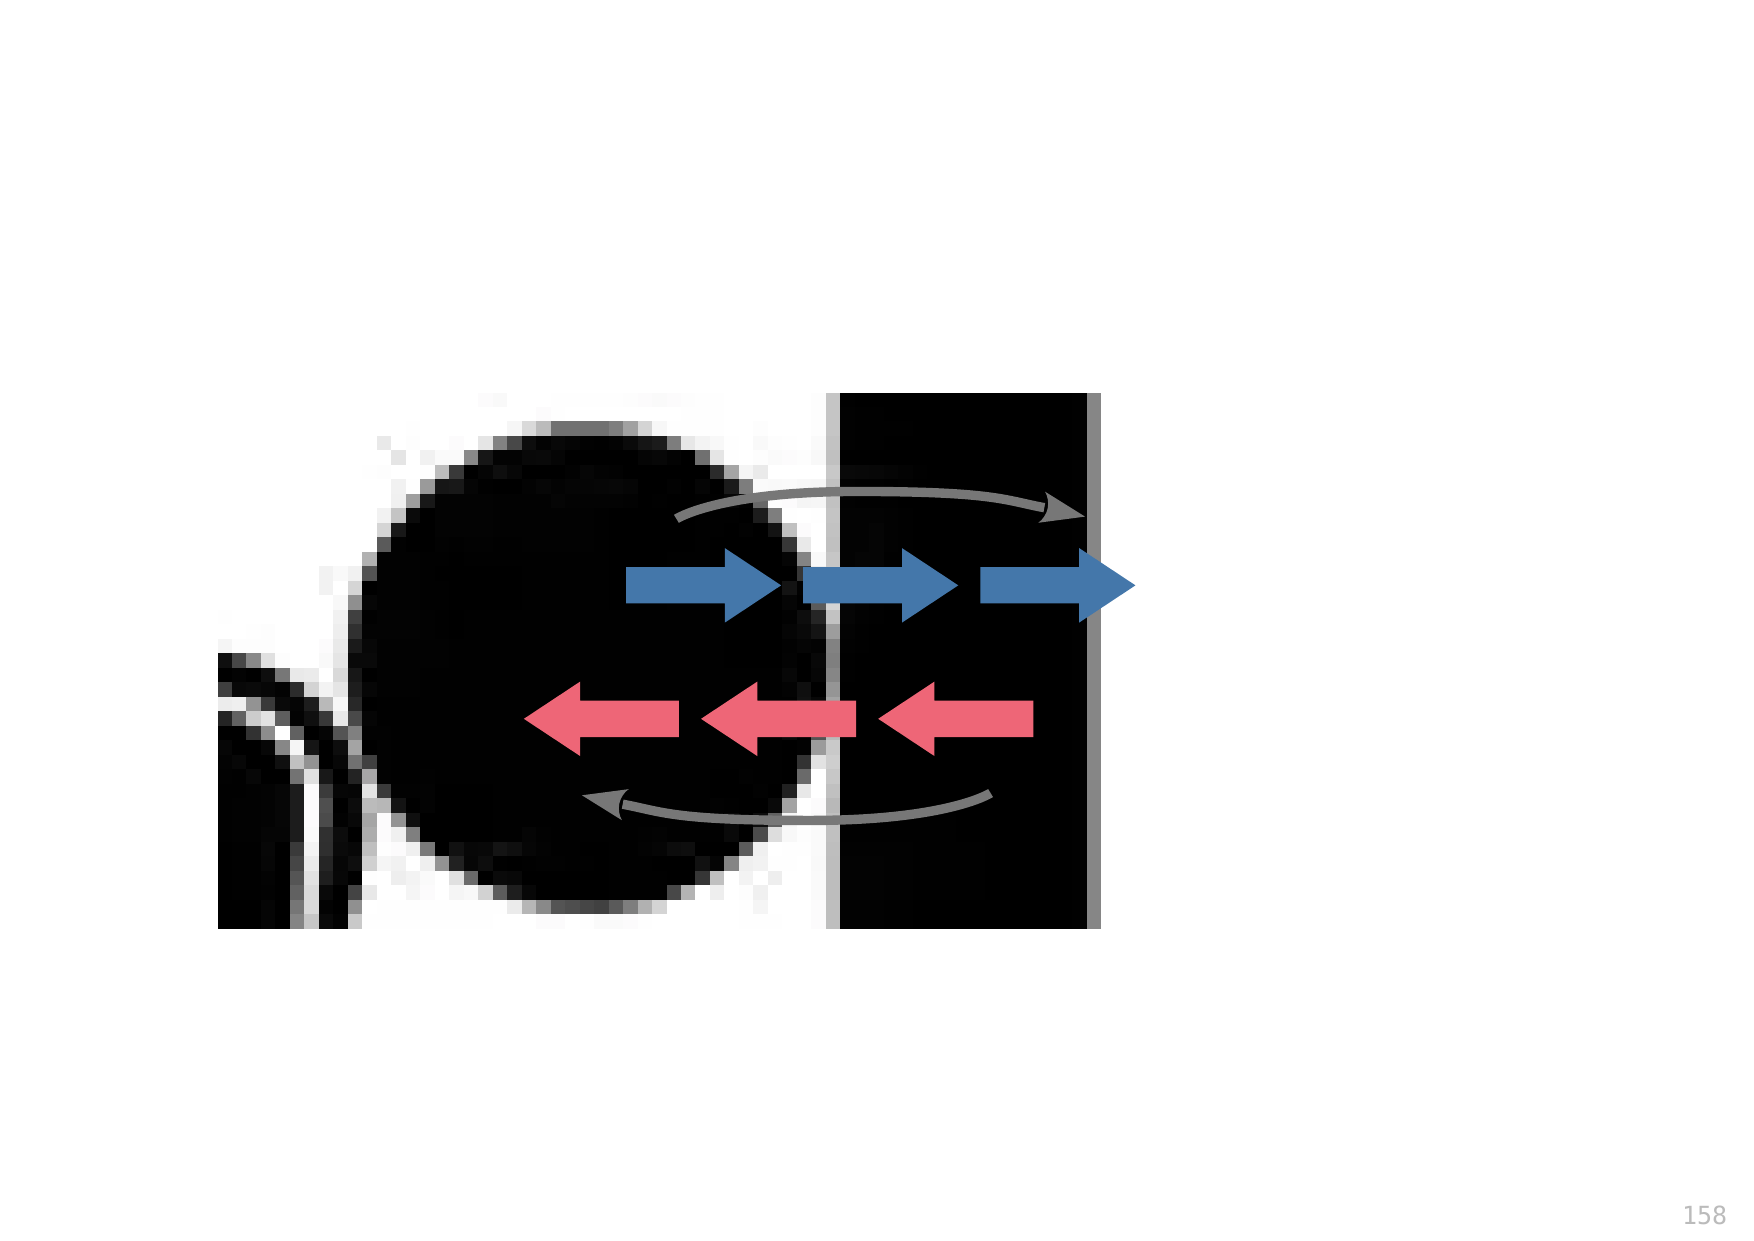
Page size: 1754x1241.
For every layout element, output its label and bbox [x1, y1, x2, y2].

text_box [878, 681, 1034, 757]
text_box [980, 548, 1136, 623]
text_box [626, 548, 782, 623]
text_box [803, 548, 959, 623]
text_box [701, 681, 857, 757]
picture [218, 393, 1116, 929]
text_box [523, 681, 679, 757]
